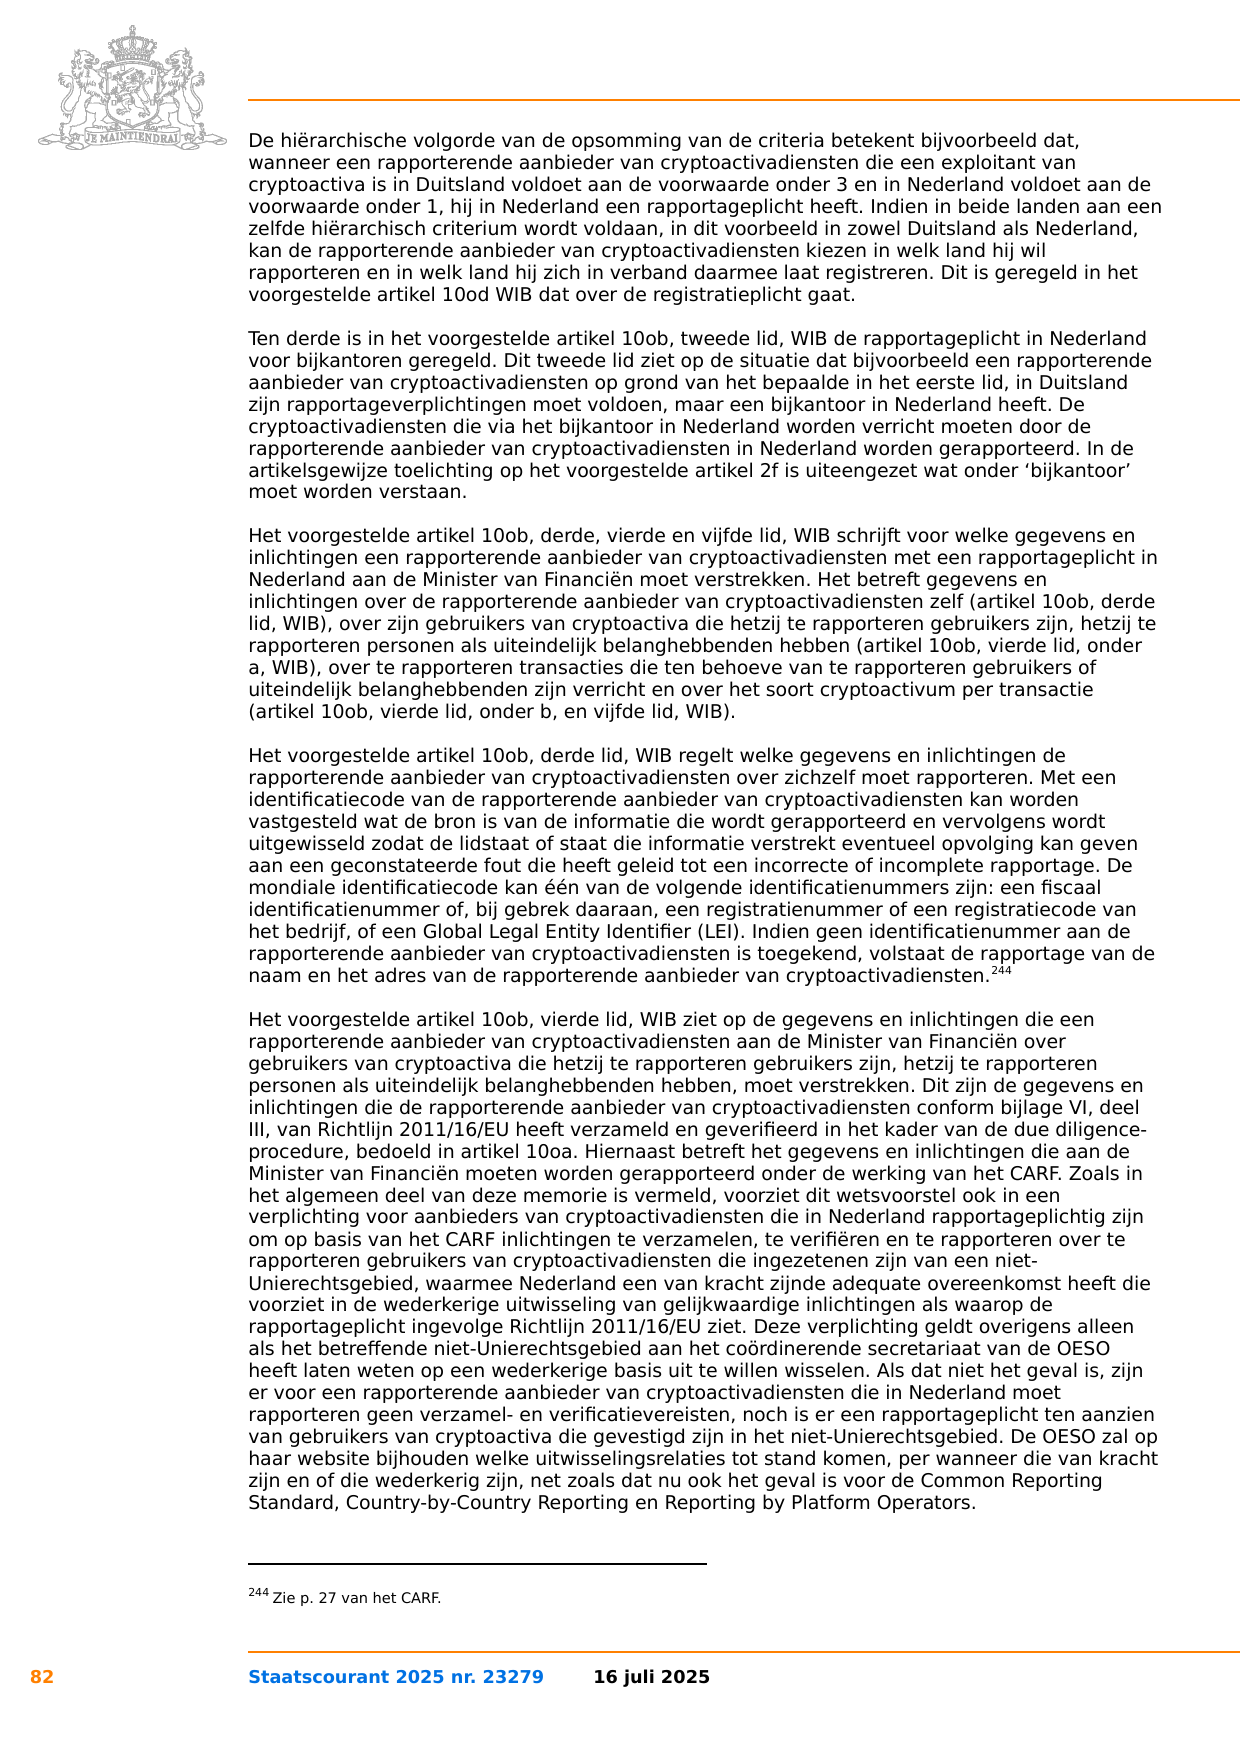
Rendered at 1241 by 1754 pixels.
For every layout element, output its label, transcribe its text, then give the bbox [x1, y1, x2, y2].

text Het voorgestelde artikel 10ob, derde, vierde en vijfde lid, WIB schrijft voor welke gegevens en inlichtingen een rapporterende aanbieder van cryptoactivadiensten met een rapportageplicht in Nederland aan de Minister van Financiën moet verstrekken. Het betreft gegevens en inlichtingen over de rapporterende aanbieder van cryptoactivadiensten zelf (artikel 10ob, derde lid, WIB), over zijn gebruikers van cryptoactiva die hetzij te rapporteren gebruikers zijn, hetzij te rapporteren personen als uiteindelijk belanghebbenden hebben (artikel 10ob, vierde lid, onder a, WIB), over te rapporteren transacties die ten behoeve van te rapporteren gebruikers of uiteindelijk belanghebbenden zijn verricht en over het soort cryptoactivum per transactie (artikel 10ob, vierde lid, onder b, en vijfde lid, WIB). [248, 525, 1163, 723]
picture [38, 25, 227, 150]
text De hiërarchische volgorde van de opsomming van de criteria betekent bijvoorbeeld dat, wanneer een rapporterende aanbieder van cryptoactivadiensten die een exploitant van cryptoactiva is in Duitsland voldoet aan de voorwaarde onder 3 en in Nederland voldoet aan de voorwaarde onder 1, hij in Nederland een rapportageplicht heeft. Indien in beide landen aan een zelfde hiërarchisch criterium wordt voldaan, in dit voorbeeld in zowel Duitsland als Nederland, kan de rapporterende aanbieder van cryptoactivadiensten kiezen in welk land hij wil rapporteren en in welk land hij zich in verband daarmee laat registreren. Dit is geregeld in het voorgestelde artikel 10od WIB dat over de registratieplicht gaat. [248, 130, 1163, 306]
text Het voorgestelde artikel 10ob, vierde lid, WIB ziet op de gegevens en inlichtingen die een rapporterende aanbieder van cryptoactivadiensten aan de Minister van Financiën over gebruikers van cryptoactiva die hetzij te rapporteren gebruikers zijn, hetzij te rapporteren personen als uiteindelijk belanghebbenden hebben, moet verstrekken. Dit zijn de gegevens en inlichtingen die de rapporterende aanbieder van cryptoactivadiensten conform bijlage VI, deel III, van Richtlijn 2011/16/EU heeft verzameld en geverifieerd in het kader van de due diligence-procedure, bedoeld in artikel 10oa. Hiernaast betreft het gegevens en inlichtingen die aan de Minister van Financiën moeten worden gerapporteerd onder de werking van het CARF. Zoals in het algemeen deel van deze memorie is vermeld, voorziet dit wetsvoorstel ook in een verplichting voor aanbieders van cryptoactivadiensten die in Nederland rapportageplichtig zijn om op basis van het CARF inlichtingen te verzamelen, te verifiëren en te rapporteren over te rapporteren gebruikers van cryptoactivadiensten die ingezetenen zijn van een niet-Unierechtsgebied, waarmee Nederland een van kracht zijnde adequate overeenkomst heeft die voorziet in de wederkerige uitwisseling van gelijkwaardige inlichtingen als waarop de rapportageplicht ingevolge Richtlijn 2011/16/EU ziet. Deze verplichting geldt overigens alleen als het betreffende niet-Unierechtsgebied aan het coördinerende secretariaat van de OESO heeft laten weten op een wederkerige basis uit te willen wisselen. Als dat niet het geval is, zijn er voor een rapporterende aanbieder van cryptoactivadiensten die in Nederland moet rapporteren geen verzamel- en verificatievereisten, noch is er een rapportageplicht ten aanzien van gebruikers van cryptoactiva die gevestigd zijn in het niet-Unierechtsgebied. De OESO zal op haar website bijhouden welke uitwisselingsrelaties tot stand komen, per wanneer die van kracht zijn en of die wederkerig zijn, net zoals dat nu ook het geval is voor de Common Reporting Standard, Country-by-Country Reporting en Reporting by Platform Operators. [248, 1009, 1163, 1514]
text Het voorgestelde artikel 10ob, derde lid, WIB regelt welke gegevens en inlichtingen de rapporterende aanbieder van cryptoactivadiensten over zichzelf moet rapporteren. Met een identificatiecode van de rapporterende aanbieder van cryptoactivadiensten kan worden vastgesteld wat de bron is van de informatie die wordt gerapporteerd en vervolgens wordt uitgewisseld zodat de lidstaat of staat die informatie verstrekt eventueel opvolging kan geven aan een geconstateerde fout die heeft geleid tot een incorrecte of incomplete rapportage. De mondiale identificatiecode kan één van de volgende identificatienummers zijn: een fiscaal identificatienummer of, bij gebrek daaraan, een registratienummer of een registratiecode van het bedrijf, of een Global Legal Entity Identifier (LEI). Indien geen identificatienummer aan de rapporterende aanbieder van cryptoactivadiensten is toegekend, volstaat de rapportage van de naam en het adres van de rapporterende aanbieder van cryptoactivadiensten. [248, 745, 1163, 987]
text Zie p. 27 van het CARF. [248, 1586, 1163, 1608]
text Ten derde is in het voorgestelde artikel 10ob, tweede lid, WIB de rapportageplicht in Nederland voor bijkantoren geregeld. Dit tweede lid ziet op de situatie dat bijvoorbeeld een rapporterende aanbieder van cryptoactivadiensten op grond van het bepaalde in het eerste lid, in Duitsland zijn rapportageverplichtingen moet voldoen, maar een bijkantoor in Nederland heeft. De cryptoactivadiensten die via het bijkantoor in Nederland worden verricht moeten door de rapporterende aanbieder van cryptoactivadiensten in Nederland worden gerapporteerd. In de artikelsgewijze toelichting op het voorgestelde artikel 2f is uiteengezet wat onder ‘bijkantoor’ moet worden verstaan. [248, 328, 1163, 503]
